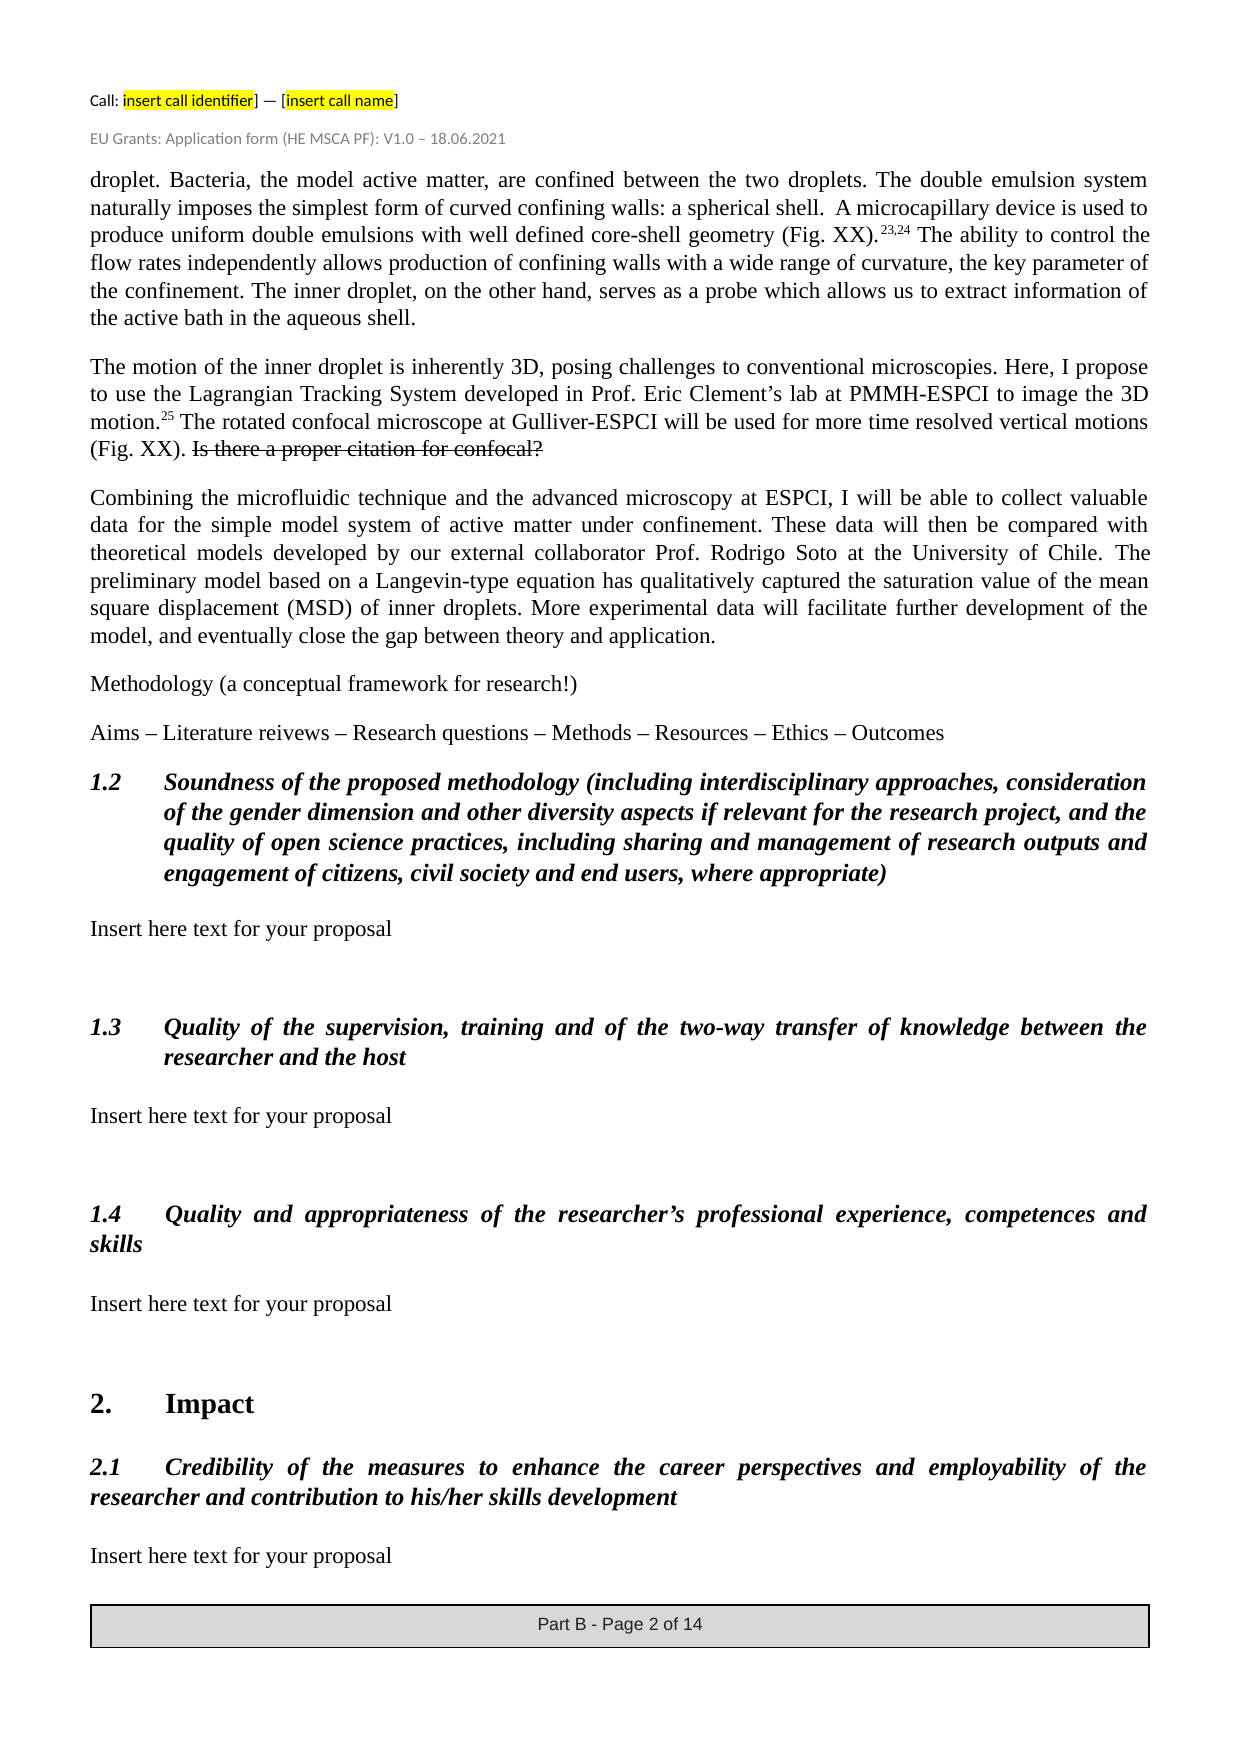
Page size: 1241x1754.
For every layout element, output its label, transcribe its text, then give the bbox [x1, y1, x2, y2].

text Insert here text for your proposal [90, 1102, 1151, 1129]
text Aims – Literature reivews – Research questions – Methods – Resources – Ethics – Outcomes [90, 719, 1151, 745]
list Quality of the supervision, training and of the two-way transfer of knowledge between the researcher and the host [90, 1012, 1151, 1071]
text Insert here text for your proposal [90, 1542, 1151, 1568]
text The motion of the inner droplet is inherently 3D, posing challenges to conventional microscopies. Here, I propose to use the Lagrangian Tracking System developed in Prof. Eric Clement’s lab at PMMH-ESPCI to image the 3D motion.25⁠ The rotated confocal microscope at Gulliver-ESPCI will be used for more time resolved vertical motions (Fig. XX). Is there a proper citation for confocal? [90, 353, 1151, 462]
text 2.1 Credibility of the measures to enhance the career perspectives and employability of the researcher and contribution to his/her skills development [90, 1452, 1151, 1511]
text droplet. Bacteria, the model active matter, are confined between the two droplets. The double emulsion system naturally imposes the simplest form of curved confining walls: a spherical shell. A microcapillary device is used to produce uniform double emulsions with well defined core-shell geometry (Fig. XX).23,24⁠ The ability to control the flow rates independently allows production of confining walls with a wide range of curvature, the key parameter of the confinement. The inner droplet, on the other hand, serves as a probe which allows us to extract information of the active bath in the aqueous shell. [90, 166, 1151, 331]
text 1.4 Quality and appropriateness of the researcher’s professional experience, competences and skills [90, 1199, 1151, 1258]
text 2. Impact [90, 1387, 1151, 1420]
text Insert here text for your proposal [90, 1290, 1151, 1316]
list Soundness of the proposed methodology (including interdisciplinary approaches, consideration of the gender dimension and other diversity aspects if relevant for the research project, and the quality of open science practices, including sharing and management of research outputs and engagement of citizens, civil society and end users, where appropriate) [90, 767, 1151, 886]
text Combining the microfluidic technique and the advanced microscopy at ESPCI, I will be able to collect valuable data for the simple model system of active matter under confinement. These data will then be compared with theoretical models developed by our external collaborator Prof. Rodrigo Soto at the University of Chile. The preliminary model based on a Langevin-type equation has qualitatively captured the saturation value of the mean square displacement (MSD) of inner droplets. More experimental data will facilitate further development of the model, and eventually close the gap between theory and application. [90, 484, 1151, 648]
text Methodology (a conceptual framework for research!) [90, 670, 1151, 697]
text Insert here text for your proposal [90, 915, 1151, 942]
